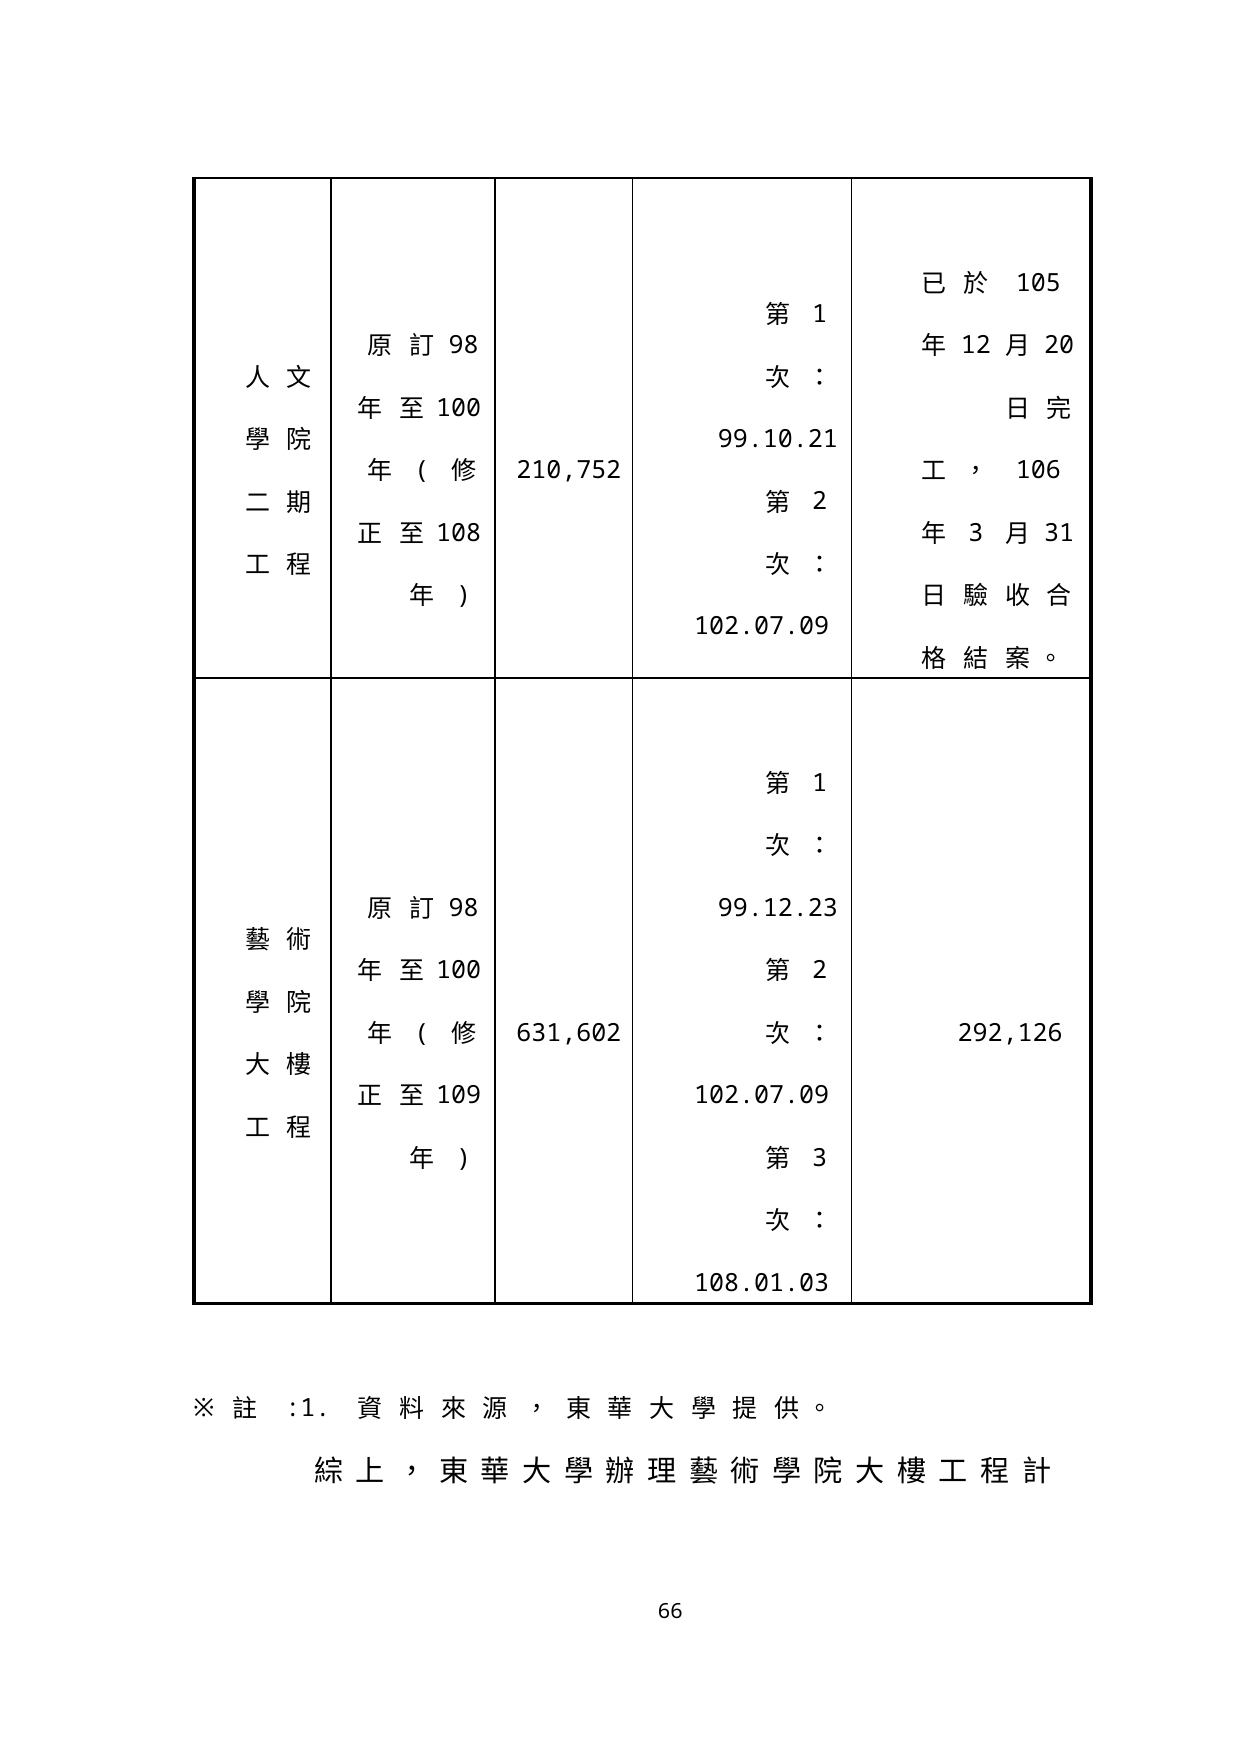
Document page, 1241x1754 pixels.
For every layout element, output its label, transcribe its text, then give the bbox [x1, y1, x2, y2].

table_cell 藝術學院大樓工程 [196, 679, 330, 1302]
text 綜上，東華大學辦理藝術學院大樓工程計 [242, 1427, 1058, 1490]
table_cell 已於105年12月20日完工，106年3月31日驗收合格結案。 [852, 179, 1089, 677]
text ※註:1.資料來源，東華大學提供。 [183, 1365, 1058, 1427]
table_cell 292,126 [852, 679, 1089, 1302]
table_cell 631,602 [496, 679, 632, 1302]
table_cell 原訂98年至100年(修正至109年) [332, 679, 494, 1302]
table_cell 210,752 [496, 179, 632, 677]
table_cell 原訂98年至100年(修正至108年) [332, 179, 494, 677]
table_cell 第1次：99.12.23 第2次：102.07.09 第3次：108.01.03 [633, 679, 851, 1302]
table_cell 第1次：99.10.21 第2次：102.07.09 [633, 179, 851, 677]
table_cell 人文學院二期工程 [196, 179, 330, 677]
